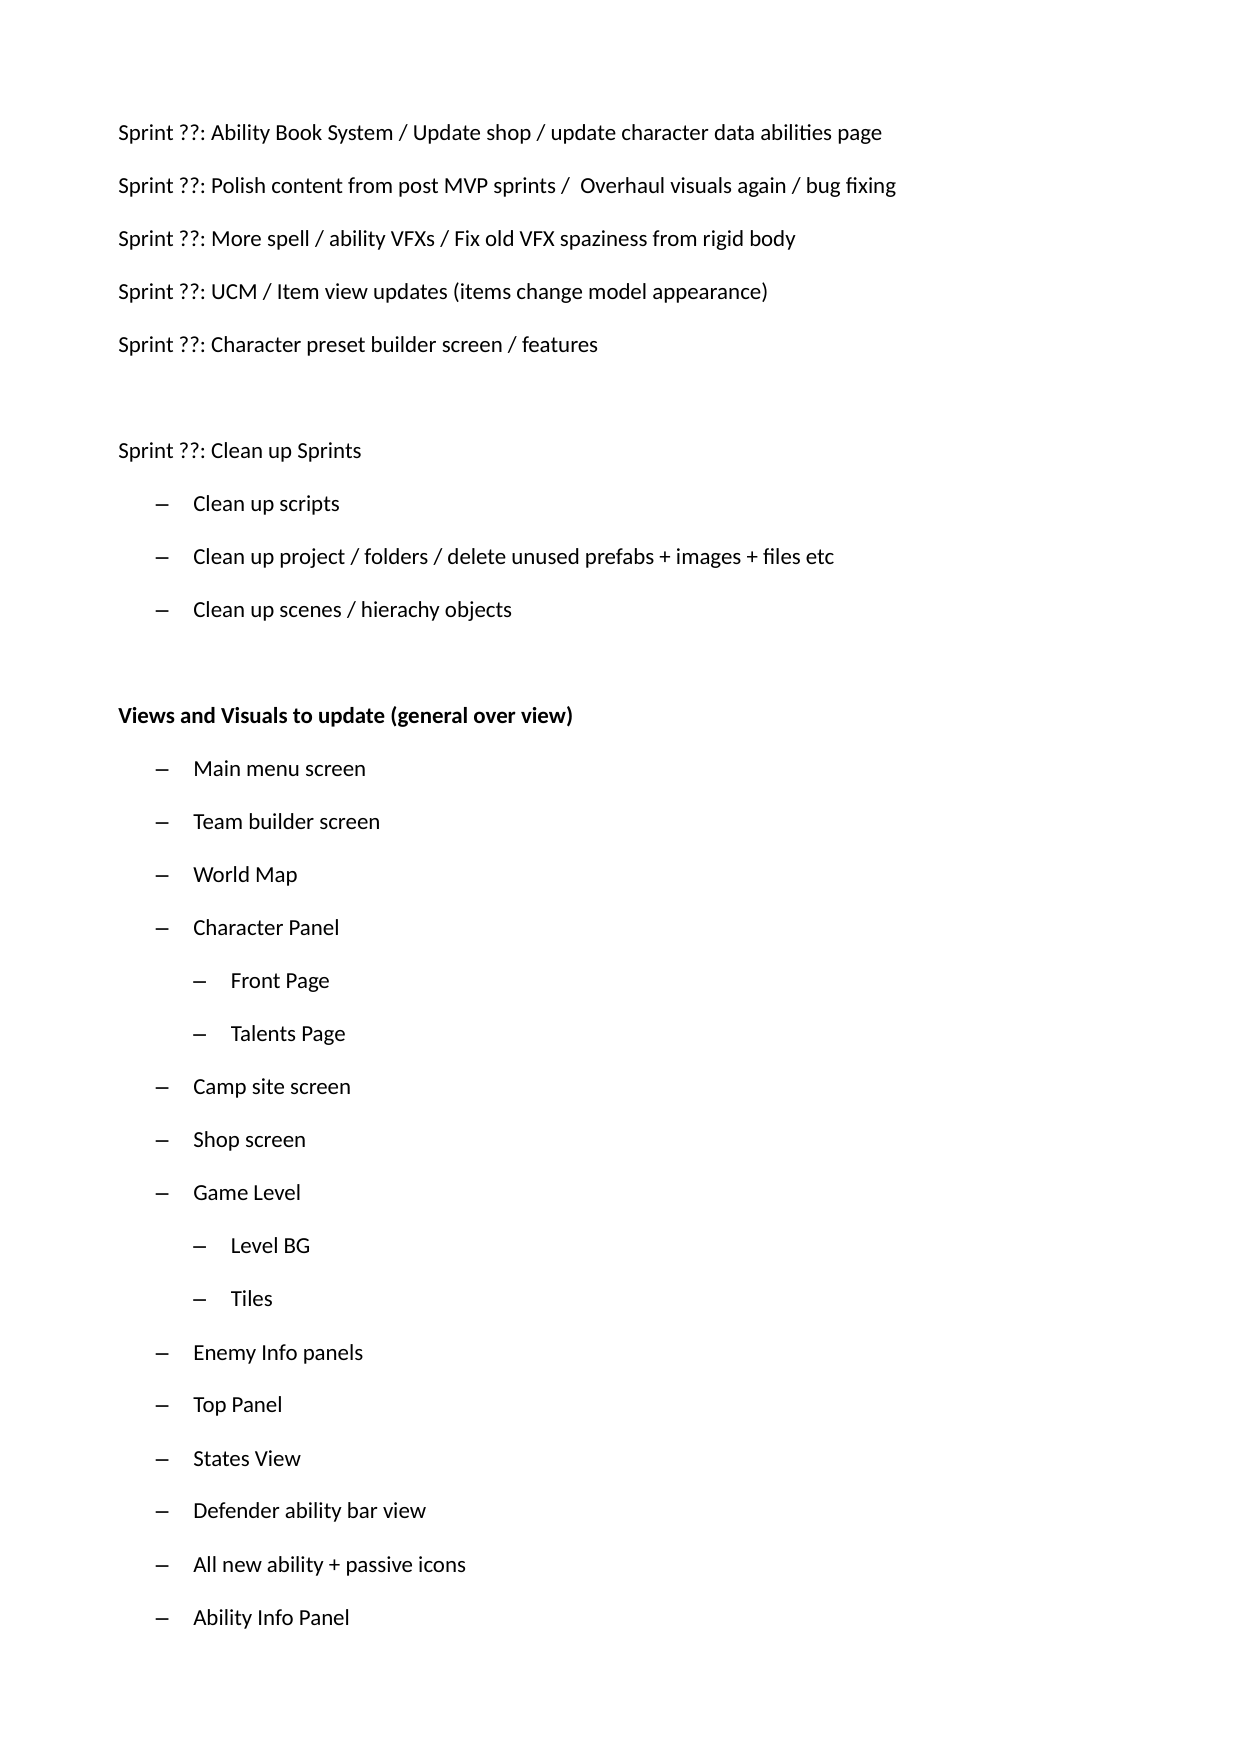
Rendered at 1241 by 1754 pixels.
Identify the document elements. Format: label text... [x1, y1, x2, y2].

text Sprint ??: More spell / ability VFXs / Fix old VFX spaziness from rigid body [118, 224, 1122, 252]
list Tiles [193, 1284, 1122, 1313]
list Clean up project / folders / delete unused prefabs + images + files etc [156, 542, 1122, 570]
list States View [156, 1444, 1122, 1472]
text Sprint ??: Clean up Sprints [118, 436, 1122, 464]
list All new ability + passive icons [156, 1550, 1122, 1578]
list Team builder screen [156, 807, 1122, 835]
list World Map [156, 860, 1122, 888]
list Clean up scenes / hierachy objects [156, 595, 1122, 623]
list Level BG [193, 1232, 1122, 1259]
list Enemy Info panels [156, 1338, 1122, 1366]
text Sprint ??: UCM / Item view updates (items change model appearance) [118, 277, 1122, 305]
list Defender ability bar view [156, 1497, 1122, 1525]
list Talents Page [193, 1019, 1122, 1047]
list Front Page [193, 966, 1122, 994]
list Main menu screen [156, 754, 1122, 782]
list Game Level [156, 1178, 1122, 1207]
text Views and Visuals to update (general over view) [118, 701, 1122, 729]
list Ability Info Panel [156, 1603, 1122, 1631]
list Clean up scripts [156, 489, 1122, 517]
list Camp site screen [156, 1072, 1122, 1101]
text Sprint ??: Ability Book System / Update shop / update character data abilities page [118, 118, 1122, 146]
list Top Panel [156, 1391, 1122, 1419]
list Character Panel [156, 913, 1122, 941]
list Shop screen [156, 1126, 1122, 1153]
text Sprint ??: Polish content from post MVP sprints / Overhaul visuals again / bug fixing [118, 171, 1122, 199]
text Sprint ??: Character preset builder screen / features [118, 330, 1122, 358]
